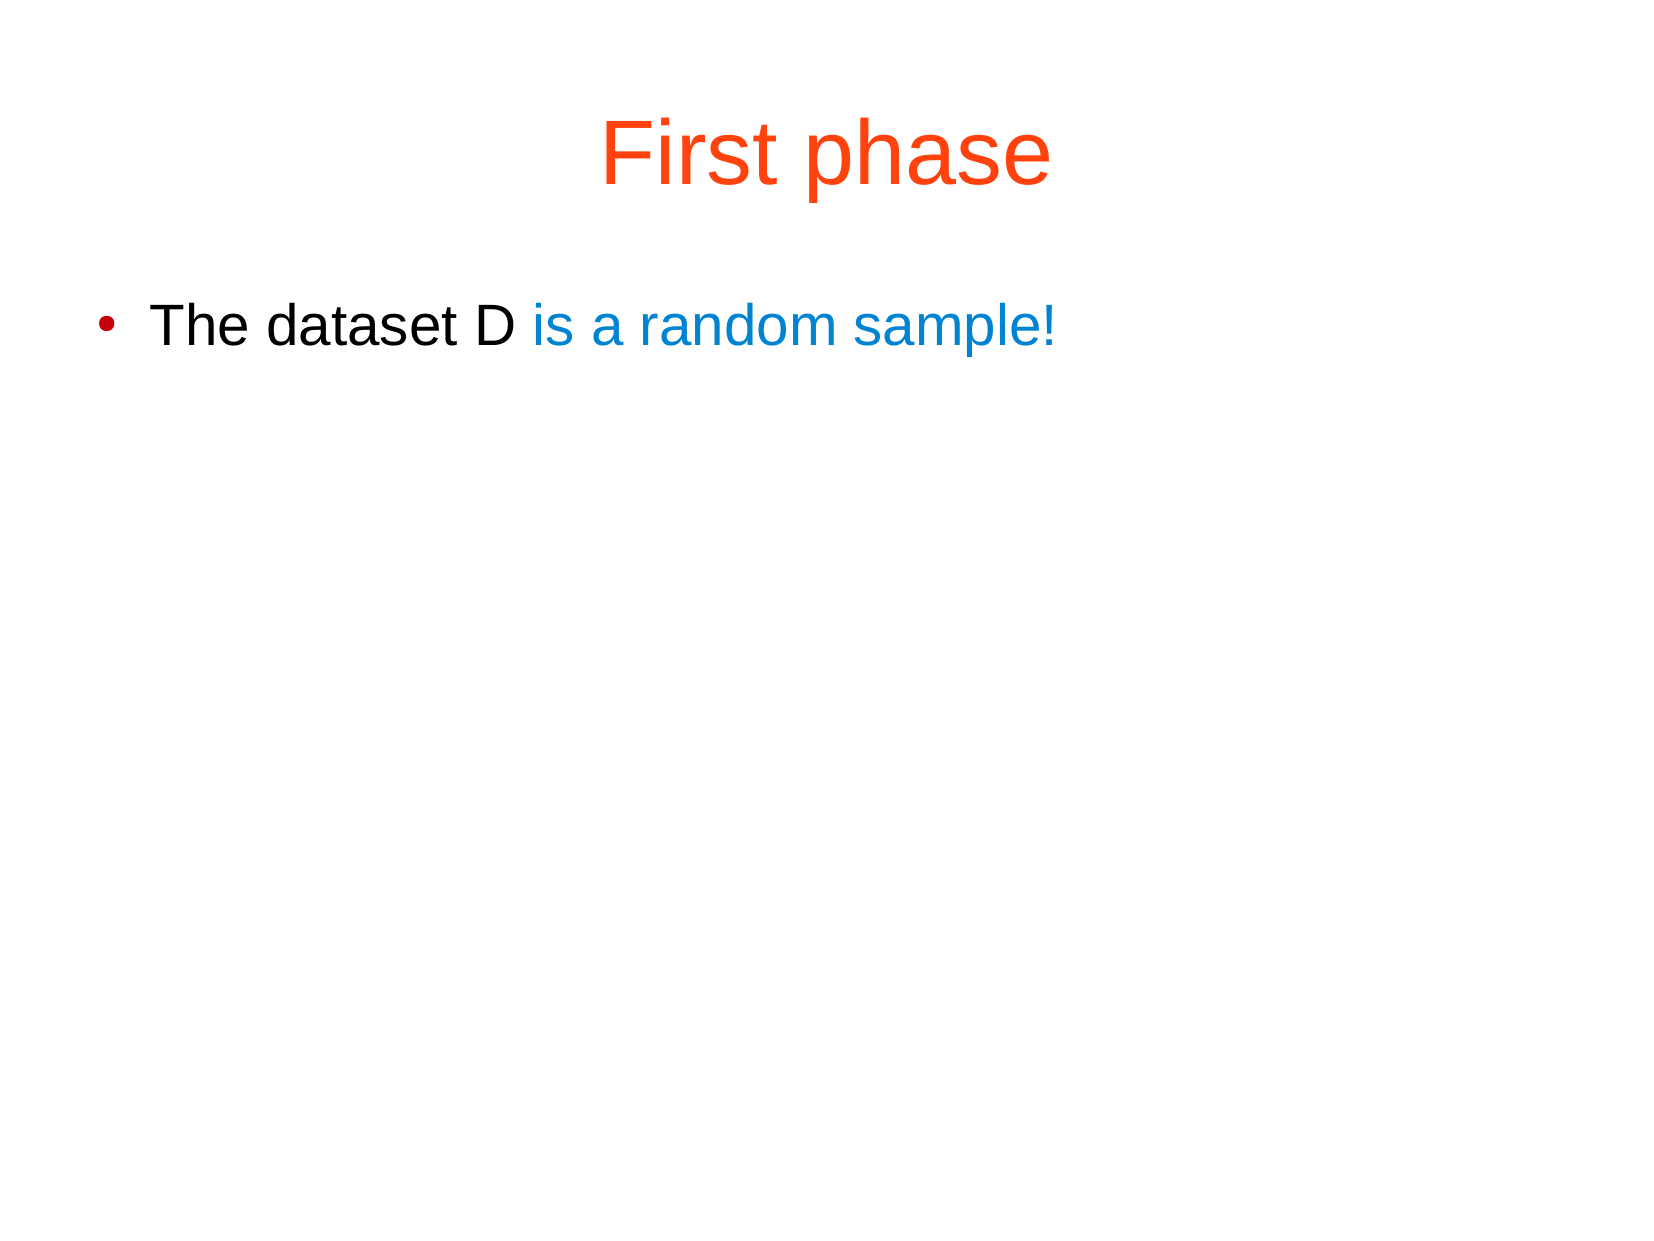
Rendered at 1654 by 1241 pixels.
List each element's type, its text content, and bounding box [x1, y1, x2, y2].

list The dataset D is a random sample! [78, 292, 1534, 1203]
title First phase [82, 49, 1571, 257]
